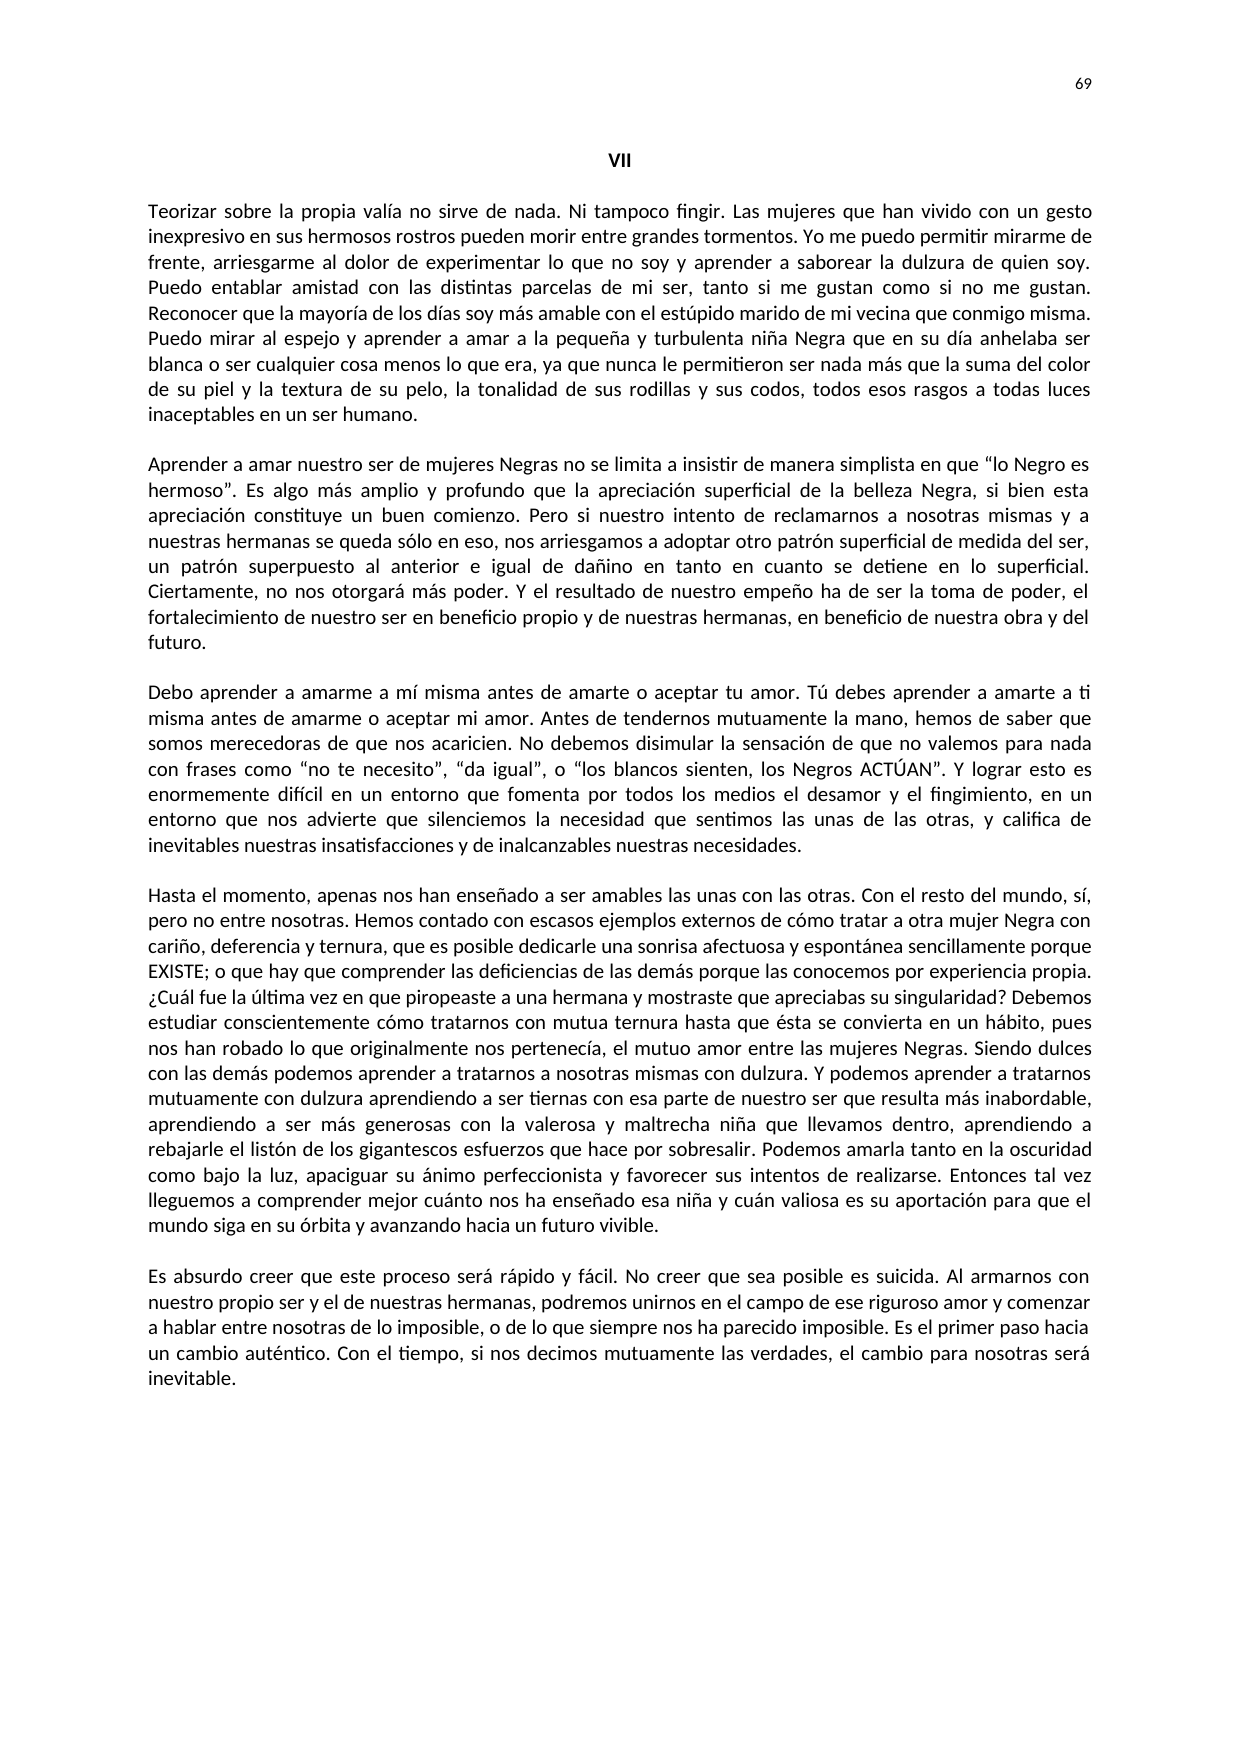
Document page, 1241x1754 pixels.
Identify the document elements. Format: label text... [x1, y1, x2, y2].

text Hasta el momento, apenas nos han enseñado a ser amables las unas con las otras. Con el resto del mundo, sí, pero no entre nosotras. Hemos contado con escasos ejemplos externos de cómo tratar a otra mujer Negra con cariño, deferencia y ternura, que es posible dedicarle una sonrisa afectuosa y espontánea sencillamente porque EXISTE; o que hay que comprender las deficiencias de las demás porque las conocemos por experiencia propia. ¿Cuál fue la última vez en que piropeaste a una hermana y mostraste que apreciabas su singularidad? Debemos estudiar conscientemente cómo tratarnos con mutua ternura hasta que ésta se convierta en un hábito, pues nos han robado lo que originalmente nos pertenecía, el mutuo amor entre las mujeres Negras. Siendo dulces con las demás podemos aprender a tratarnos a nosotras mismas con dulzura. Y podemos aprender a tratarnos mutuamente con dulzura aprendiendo a ser tiernas con esa parte de nuestro ser que resulta más inabordable, aprendiendo a ser más generosas con la valerosa y maltrecha niña que llevamos dentro, aprendiendo a rebajarle el listón de los gigantescos esfuerzos que hace por sobresalir. Podemos amarla tanto en la oscuridad como bajo la luz, apaciguar su ánimo perfeccionista y favorecer sus intentos de realizarse. Entonces tal vez lleguemos a comprender mejor cuánto nos ha enseñado esa niña y cuán valiosa es su aportación para que el mundo siga en su órbita y avanzando hacia un futuro vivible. [148, 882, 1094, 1238]
text Teorizar sobre la propia valía no sirve de nada. Ni tampoco fingir. Las mujeres que han vivido con un gesto inexpresivo en sus hermosos rostros pueden morir entre grandes tormentos. Yo me puedo permitir mirarme de frente, arriesgarme al dolor de experimentar lo que no soy y aprender a saborear la dulzura de quien soy. Puedo entablar amistad con las distintas parcelas de mi ser, tanto si me gustan como si no me gustan. Reconocer que la mayoría de los días soy más amable con el estúpido marido de mi vecina que conmigo misma. Puedo mirar al espejo y aprender a amar a la pequeña y turbulenta niña Negra que en su día anhelaba ser blanca o ser cualquier cosa menos lo que era, ya que nunca le permitieron ser nada más que la suma del color de su piel y la textura de su pelo, la tonalidad de sus rodillas y sus codos, todos esos rasgos a todas luces inaceptables en un ser humano. [148, 198, 1094, 427]
text VII [148, 147, 1092, 173]
text Es absurdo creer que este proceso será rápido y fácil. No creer que sea posible es suicida. Al armarnos con nuestro propio ser y el de nuestras hermanas, podremos unirnos en el campo de ese riguroso amor y comenzar a hablar entre nosotras de lo imposible, o de lo que siempre nos ha parecido imposible. Es el primer paso hacia un cambio auténtico. Con el tiempo, si nos decimos mutuamente las verdades, el cambio para nosotras será inevitable. [148, 1263, 1092, 1391]
text Debo aprender a amarme a mí misma antes de amarte o aceptar tu amor. Tú debes aprender a amarte a ti misma antes de amarme o aceptar mi amor. Antes de tendernos mutuamente la mano, hemos de saber que somos merecedoras de que nos acaricien. No debemos disimular la sensación de que no valemos para nada con frases como “no te necesito”, “da igual”, o “los blancos sienten, los Negros ACTÚAN”. Y lograr esto es enormemente difícil en un entorno que fomenta por todos los medios el desamor y el fingimiento, en un entorno que nos advierte que silenciemos la necesidad que sentimos las unas de las otras, y califica de inevitables nuestras insatisfacciones y de inalcanzables nuestras necesidades. [148, 679, 1094, 857]
text Aprender a amar nuestro ser de mujeres Negras no se limita a insistir de manera simplista en que “lo Negro es hermoso”. Es algo más amplio y profundo que la apreciación superficial de la belleza Negra, si bien esta apreciación constituye un buen comienzo. Pero si nuestro intento de reclamarnos a nosotras mismas y a nuestras hermanas se queda sólo en eso, nos arriesgamos a adoptar otro patrón superficial de medida del ser, un patrón superpuesto al anterior e igual de dañino en tanto en cuanto se detiene en lo superficial. Ciertamente, no nos otorgará más poder. Y el resultado de nuestro empeño ha de ser la toma de poder, el fortalecimiento de nuestro ser en beneficio propio y de nuestras hermanas, en beneficio de nuestra obra y del futuro. [148, 452, 1092, 655]
text 69 [1075, 73, 1094, 94]
